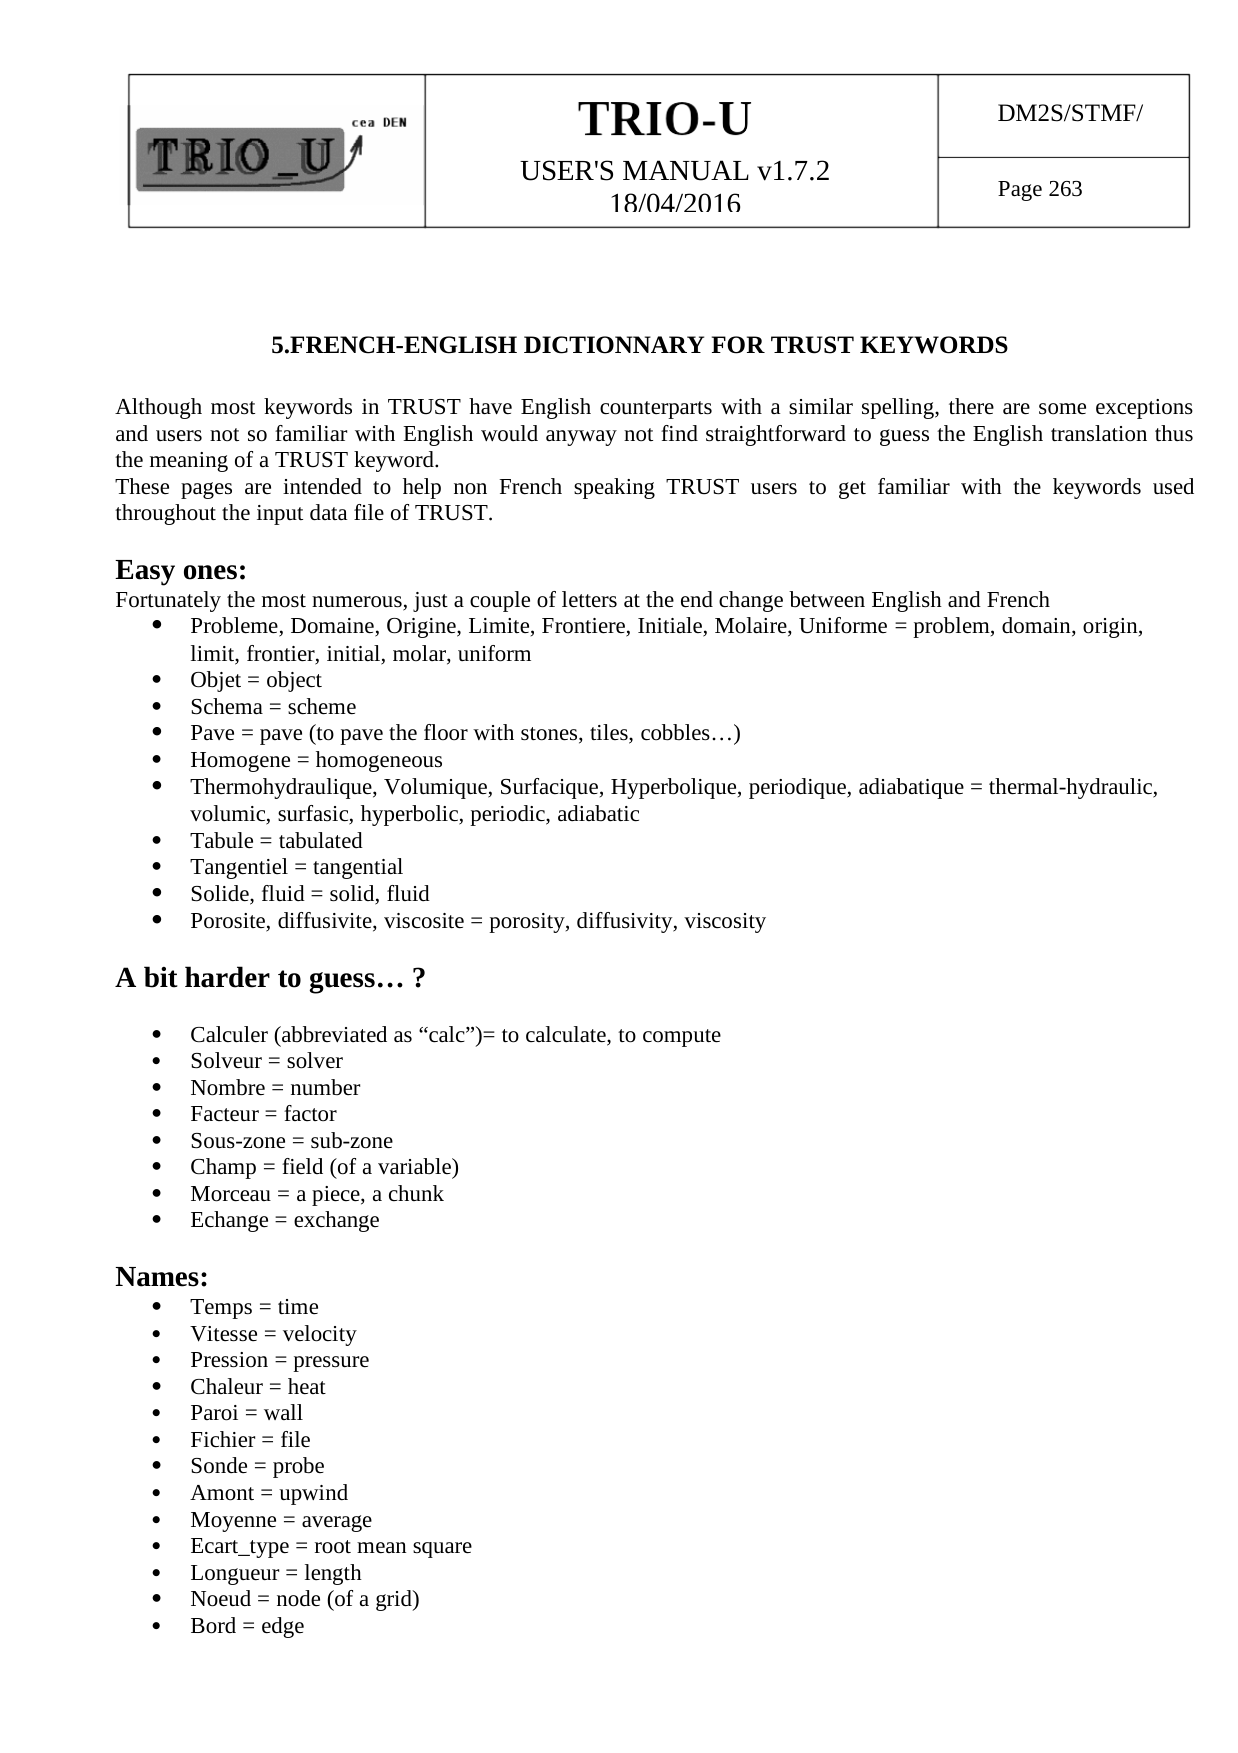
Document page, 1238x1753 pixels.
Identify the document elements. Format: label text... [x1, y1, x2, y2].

list Nombre = number [153, 1073, 1196, 1100]
list Amont = upwind [153, 1479, 1196, 1506]
list Probleme, Domaine, Origine, Limite, Frontiere, Initiale, Molaire, Uniforme = problem, domain, origin, limit, frontier, initial, molar, uniform [153, 612, 1196, 666]
list Tangentiel = tangential [153, 853, 1196, 879]
text Although most keywords in TRUST have English counterparts with a similar spelling, there are some exceptions and users not so familiar with English would anyway not find straightforward to guess the English translation thus the meaning of a TRUST keyword. [115, 393, 1196, 473]
list Homogene = homogeneous [153, 746, 1196, 773]
list Champ = field (of a variable) [153, 1153, 1196, 1180]
list Ecart_type = root mean square [153, 1532, 1196, 1559]
list Porosite, diffusivite, viscosite = porosity, diffusivity, viscosity [153, 907, 1196, 934]
list Echange = exchange [153, 1206, 1196, 1233]
list Thermohydraulique, Volumique, Surfacique, Hyperbolique, periodique, adiabatique = thermal-hydraulic, volumic, surfasic, hyperbolic, periodic, adiabatic [153, 773, 1196, 826]
list Morceau = a piece, a chunk [153, 1180, 1196, 1206]
list Pression = pressure [153, 1346, 1196, 1373]
list Facteur = factor [153, 1100, 1196, 1127]
list Bord = edge [153, 1612, 1196, 1638]
list Sonde = probe [153, 1452, 1196, 1479]
list Fichier = file [153, 1426, 1196, 1452]
text A bit harder to guess… ? [115, 960, 1196, 994]
list Solide, fluid = solid, fluid [153, 879, 1196, 907]
list Objet = object [153, 666, 1196, 693]
text Fortunately the most numerous, just a couple of letters at the end change between English and French [115, 586, 1196, 612]
list Pave = pave (to pave the floor with stones, tiles, cobbles…) [153, 719, 1196, 746]
list Longueur = length [153, 1559, 1196, 1585]
list Tabule = tabulated [153, 826, 1196, 853]
list Moyenne = average [153, 1506, 1196, 1532]
list Solveur = solver [153, 1047, 1196, 1073]
list Temps = time [153, 1293, 1196, 1319]
list Noeud = node (of a grid) [153, 1585, 1196, 1612]
subtitle French-English dictionnary for tRUST Keywords [115, 322, 1165, 359]
text These pages are intended to help non French speaking TRUST users to get familiar with the keywords used throughout the input data file of TRUST. [115, 473, 1196, 526]
list Schema = scheme [153, 693, 1196, 719]
text Names: [115, 1259, 1196, 1293]
text Easy ones: [115, 552, 1196, 586]
list Sous-zone = sub-zone [153, 1127, 1196, 1153]
list Calculer (abbreviated as “calc”)= to calculate, to compute [153, 1020, 1196, 1047]
list Paroi = wall [153, 1399, 1196, 1426]
list Vitesse = velocity [153, 1319, 1196, 1346]
list Chaleur = heat [153, 1373, 1196, 1399]
